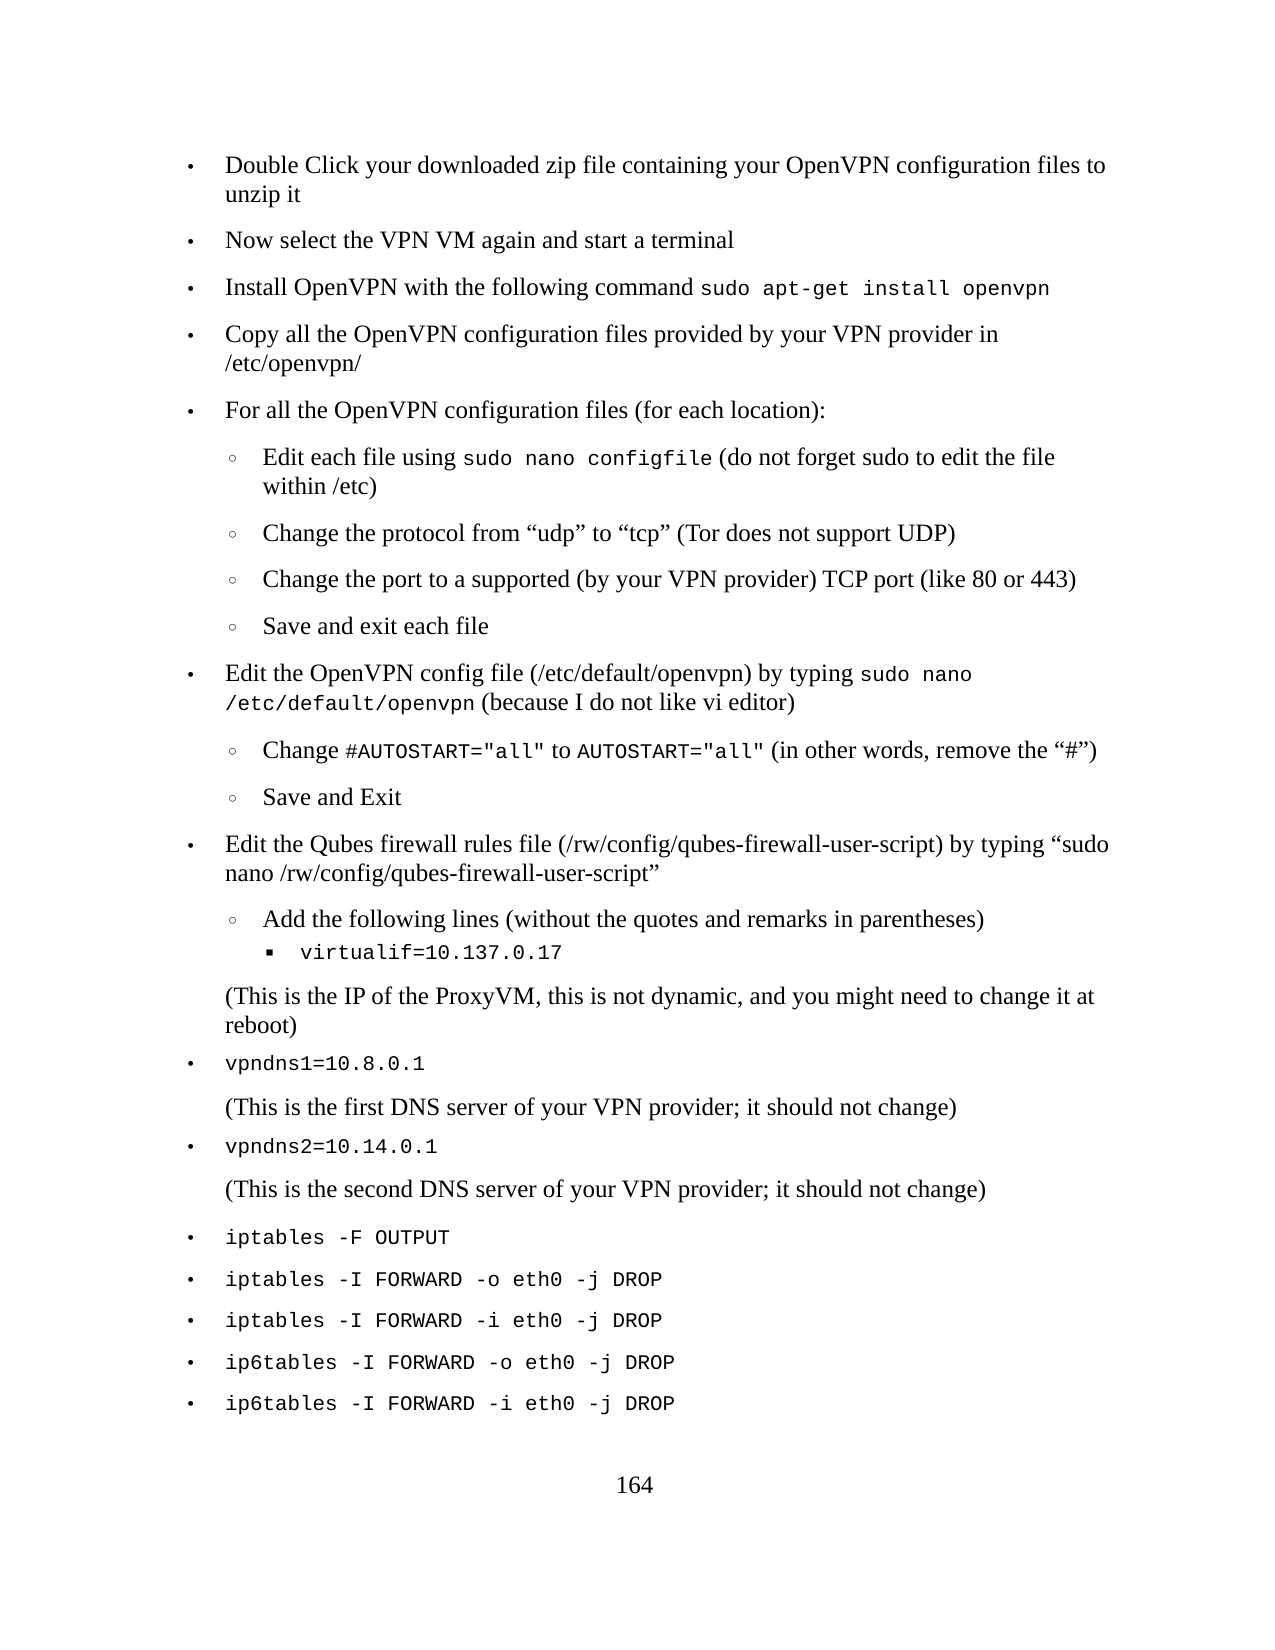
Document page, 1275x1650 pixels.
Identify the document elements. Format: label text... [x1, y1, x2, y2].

list Change the protocol from “udp” to “tcp” (Tor does not support UDP) [225, 518, 1125, 547]
list vpndns2=10.14.0.1 [187, 1136, 1125, 1159]
list vpndns1=10.8.0.1 [187, 1053, 1125, 1077]
list Double Click your downloaded zip file containing your OpenVPN configuration files to unzip it [187, 150, 1125, 207]
list Edit the OpenVPN config file (/etc/default/openvpn) by typing sudo nano /etc/default/openvpn (because I do not like vi editor) [187, 658, 1125, 717]
list ip6tables -I FORWARD -o eth0 -j DROP [187, 1352, 1125, 1376]
list iptables -F OUTPUT [187, 1227, 1125, 1251]
list Install OpenVPN with the following command sudo apt-get install openvpn [187, 272, 1125, 302]
list Copy all the OpenVPN configuration files provided by your VPN provider in /etc/openvpn/ [187, 319, 1125, 377]
list virtualif=10.137.0.17 [262, 942, 1125, 966]
list Save and Exit [225, 782, 1125, 811]
list Save and exit each file [225, 611, 1125, 640]
list For all the OpenVPN configuration files (for each location): [187, 395, 1125, 424]
text (This is the second DNS server of your VPN provider; it should not change) [225, 1174, 1125, 1203]
list Edit each file using sudo nano configfile (do not forget sudo to edit the file within /etc) [225, 442, 1125, 500]
list Change the port to a supported (by your VPN provider) TCP port (like 80 or 443) [225, 564, 1125, 593]
list iptables -I FORWARD -o eth0 -j DROP [187, 1269, 1125, 1292]
list Now select the VPN VM again and start a terminal [187, 225, 1125, 254]
list Change #AUTOSTART="all" to AUTOSTART="all" (in other words, remove the “#”) [225, 735, 1125, 764]
list ip6tables -I FORWARD -i eth0 -j DROP [187, 1393, 1125, 1417]
list Edit the Qubes firewall rules file (/rw/config/qubes-firewall-user-script) by typing “sudo nano /rw/config/qubes-firewall-user-script” [187, 829, 1125, 887]
text (This is the IP of the ProxyVM, this is not dynamic, and you might need to change it at reboot) [225, 981, 1125, 1038]
text (This is the first DNS server of your VPN provider; it should not change) [225, 1092, 1125, 1121]
list Add the following lines (without the quotes and remarks in parentheses) [225, 904, 1125, 933]
list iptables -I FORWARD -i eth0 -j DROP [187, 1310, 1125, 1334]
